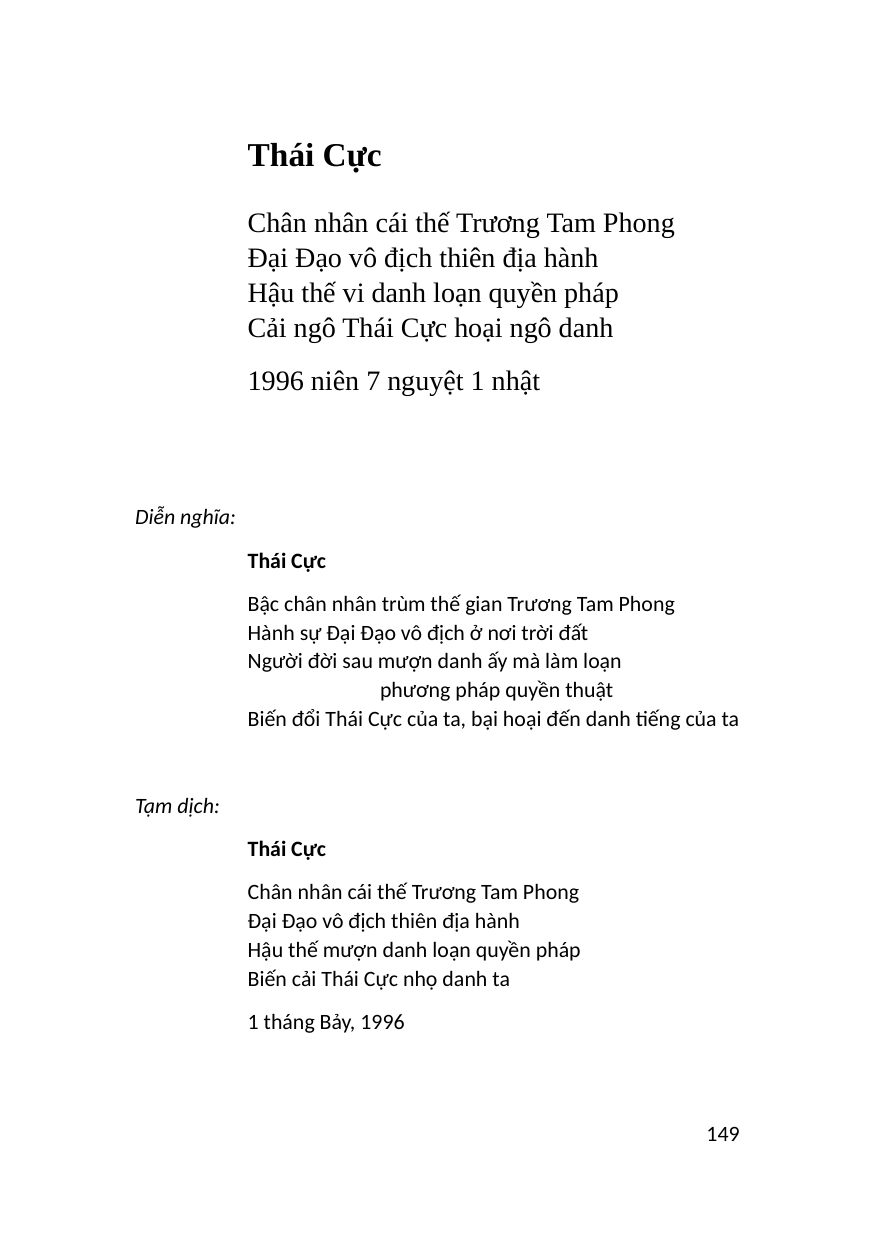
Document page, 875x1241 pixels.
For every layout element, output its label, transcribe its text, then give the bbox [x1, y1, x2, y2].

text Diễn nghĩa: [135, 503, 739, 530]
text Bậc chân nhân trùm thế gian Trương Tam Phong Hành sự Đại Đạo vô địch ở nơi trời đất Người đời sau mượn danh ấy mà làm loạn phương pháp quyền thuật Biến đổi Thái Cực của ta, bại hoại đến danh tiếng của ta [247, 590, 739, 732]
text Thái Cực [247, 835, 739, 862]
text Thái Cực [247, 547, 739, 573]
text 1 tháng Bảy, 1996 [247, 1008, 739, 1035]
subtitle Thái Cực [247, 135, 739, 173]
text Chân nhân cái thế Trương Tam Phong Đại Đạo vô địch thiên địa hành Hậu thế vi danh loạn quyền pháp Cải ngô Thái Cực hoại ngô danh [247, 206, 739, 343]
text Tạm dịch: [135, 792, 739, 818]
text Chân nhân cái thế Trương Tam Phong Đại Đạo vô địch thiên địa hành Hậu thế mượn danh loạn quyền pháp Biến cải Thái Cực nhọ danh ta [247, 878, 739, 991]
text 1996 niên 7 nguyệt 1 nhật [247, 364, 739, 396]
